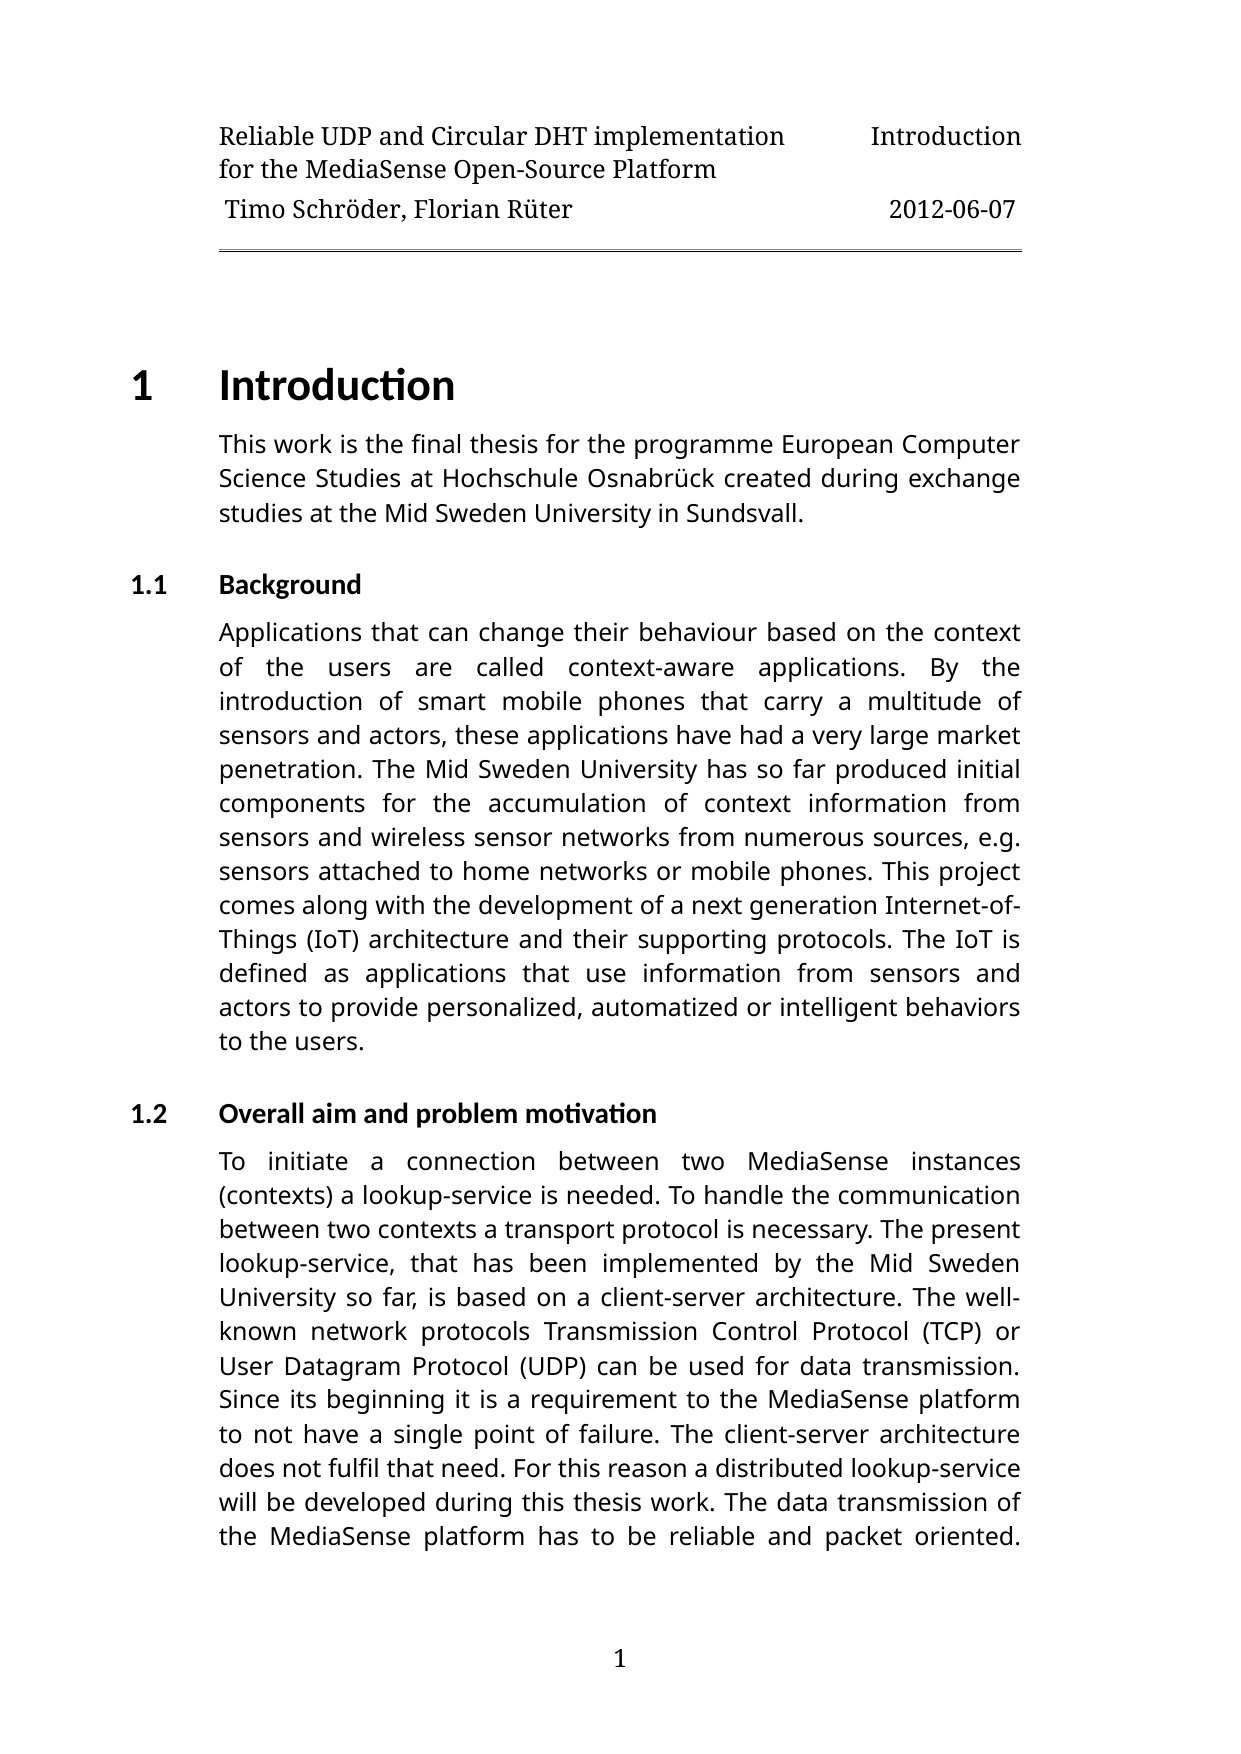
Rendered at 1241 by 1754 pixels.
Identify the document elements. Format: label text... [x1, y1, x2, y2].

text Applications that can change their behaviour based on the context of the users are called context-aware applications. By the introduction of smart mobile phones that carry a multitude of sensors and actors, these applications have had a very large market penetration. The Mid Sweden University has so far produced initial components for the accumulation of context information from sensors and wireless sensor networks from numerous sources, e.g. sensors attached to home networks or mobile phones. This project comes along with the development of a next generation Internet-of-Things (IoT) architecture and their supporting protocols. The IoT is defined as applications that use information from sensors and actors to provide personalized, automatized or intelligent behaviors to the users. [218, 615, 1022, 1058]
text To initiate a connection between two MediaSense instances (contexts) a lookup-service is needed. To handle the communication between two contexts a transport protocol is necessary. The present lookup-service, that has been implemented by the Mid Sweden University so far, is based on a client-server architecture. The well-known network protocols Transmission Control Protocol (TCP) or User Datagram Protocol (UDP) can be used for data transmission. Since its beginning it is a requirement to the MediaSense platform to not have a single point of failure. The client-server architecture does not fulfil that need. For this reason a distributed lookup-service will be developed during this thesis work. The data transmission of the MediaSense platform has to be reliable and packet oriented. [218, 1144, 1022, 1552]
subtitle Introduction [130, 356, 1022, 412]
subtitle Background [130, 566, 1022, 602]
text This work is the final thesis for the programme European Computer Science Studies at Hochschule Osnabrück created during exchange studies at the Mid Sweden University in Sundsvall. [218, 427, 1022, 529]
subtitle Overall aim and problem motivation [130, 1095, 1022, 1131]
